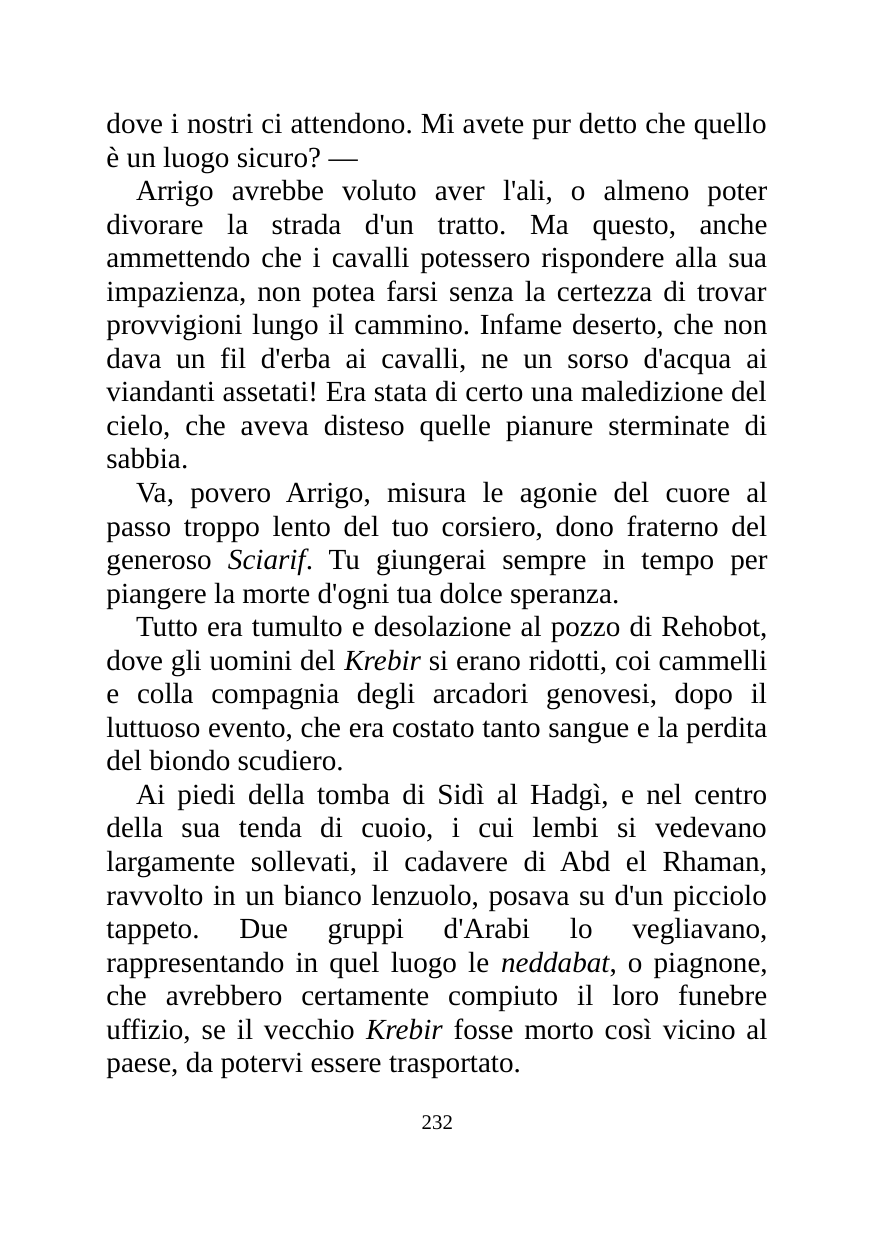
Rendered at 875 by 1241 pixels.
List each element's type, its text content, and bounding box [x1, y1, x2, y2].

text Ai piedi della tomba di Sidì al Hadgì, e nel centro della sua tenda di cuoio, i cui lembi si vedevano largamente sollevati, il cadavere di Abd el Rhaman, ravvolto in un bianco lenzuolo, posava su d'un picciolo tappeto. Due gruppi d'Arabi lo vegliavano, rappresentando in quel luogo le neddabat, o piagnone, che avrebbero certamente compiuto il loro funebre uffizio, se il vecchio Krebir fosse morto così vicino al paese, da potervi essere trasportato. [106, 777, 768, 1079]
text dove i nostri ci attendono. Mi avete pur detto che quello è un luogo sicuro? — [106, 106, 768, 173]
text Va, povero Arrigo, misura le agonie del cuore al passo troppo lento del tuo corsiero, dono fraterno del generoso Sciarif. Tu giungerai sempre in tempo per piangere la morte d'ogni tua dolce speranza. [106, 475, 768, 609]
text Tutto era tumulto e desolazione al pozzo di Rehobot, dove gli uomini del Krebir si erano ridotti, coi cammelli e colla compagnia degli arcadori genovesi, dopo il luttuoso evento, che era costato tanto sangue e la perdita del biondo scudiero. [106, 609, 768, 777]
text Arrigo avrebbe voluto aver l'ali, o almeno poter divorare la strada d'un tratto. Ma questo, anche ammettendo che i cavalli potessero rispondere alla sua impazienza, non potea farsi senza la certezza di trovar provvigioni lungo il cammino. Infame deserto, che non dava un fil d'erba ai cavalli, ne un sorso d'acqua ai viandanti assetati! Era stata di certo una maledizione del cielo, che aveva disteso quelle pianure sterminate di sabbia. [106, 173, 768, 475]
